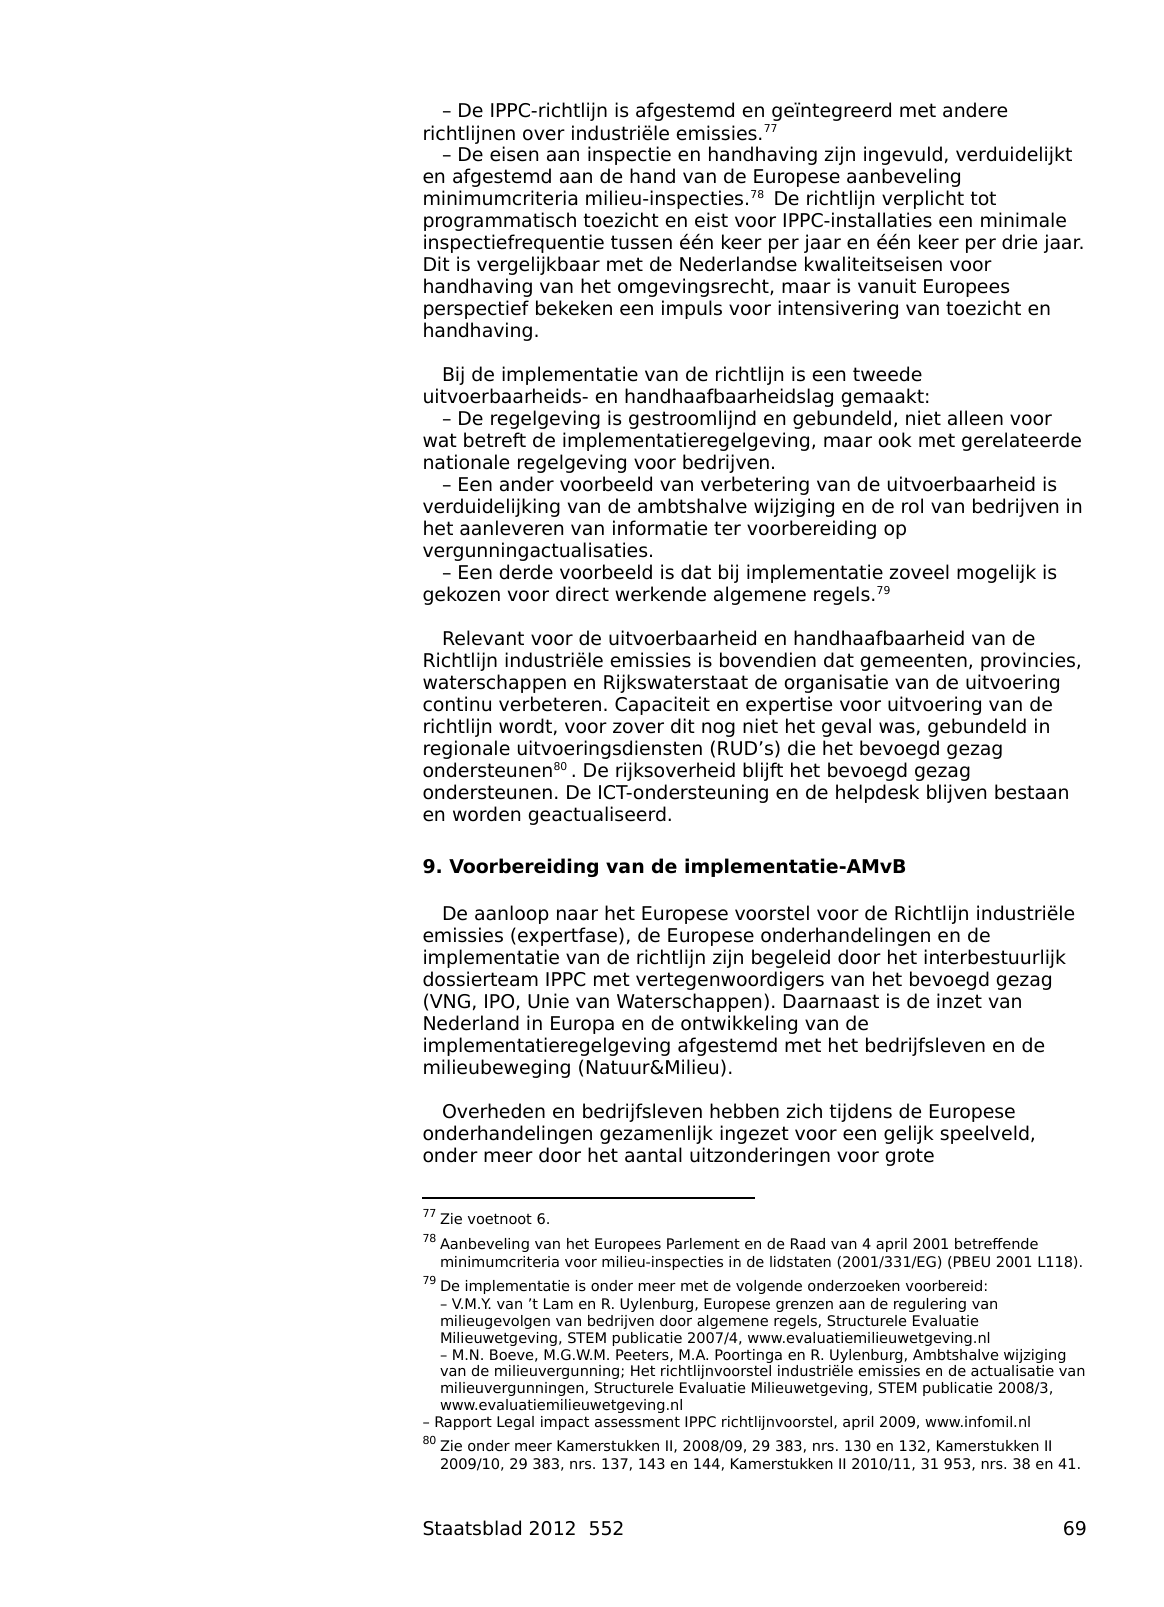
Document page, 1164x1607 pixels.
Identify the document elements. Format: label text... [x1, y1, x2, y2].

text Aanbeveling van het Europees Parlement en de Raad van 4 april 2001 betreffende minimumcriteria voor milieu-inspecties in de lidstaten (2001/331/EG) (PBEU 2001 L118). [422, 1232, 1087, 1271]
text Zie onder meer Kamerstukken II, 2008/09, 29 383, nrs. 130 en 132, Kamerstukken II 2009/10, 29 383, nrs. 137, 143 en 144, Kamerstukken II 2010/11, 31 953, nrs. 38 en 41. [422, 1434, 1087, 1473]
text – M.N. Boeve, M.G.W.M. Peeters, M.A. Poortinga en R. Uylenburg, Ambtshalve wijziging van de milieuvergunning; Het richtlijnvoorstel industriële emissies en de actualisatie van milieuvergunningen, Structurele Evaluatie Milieuwetgeving, STEM publicatie 2008/3, www.evaluatiemilieuwetgeving.nl [440, 1347, 1087, 1414]
text Zie voetnoot 6. [422, 1207, 1087, 1229]
text De implementatie is onder meer met de volgende onderzoeken voorbereid: [422, 1274, 1087, 1296]
text Bij de implementatie van de richtlijn is een tweede uitvoerbaarheids- en handhaafbaarheidslag gemaakt: [422, 364, 1087, 408]
text Relevant voor de uitvoerbaarheid en handhaafbaarheid van de Richtlijn industriële emissies is bovendien dat gemeenten, provincies, waterschappen en Rijkswaterstaat de organisatie van de uitvoering continu verbeteren. Capaciteit en expertise voor uitvoering van de richtlijn wordt, voor zover dit nog niet het geval was, gebundeld in regionale uitvoeringsdiensten (RUD’s) die het bevoegd gezag ondersteunen. De rijksoverheid blijft het bevoegd gezag ondersteunen. De ICT-ondersteuning en de helpdesk blijven bestaan en worden geactualiseerd. [422, 628, 1087, 826]
text – V.M.Y. van ’t Lam en R. Uylenburg, Europese grenzen aan de regulering van milieugevolgen van bedrijven door algemene regels, Structurele Evaluatie Milieuwetgeving, STEM publicatie 2007/4, www.evaluatiemilieuwetgeving.nl [440, 1296, 1087, 1347]
text – De IPPC-richtlijn is afgestemd en geïntegreerd met andere richtlijnen over industriële emissies. [422, 100, 1087, 144]
text Overheden en bedrijfsleven hebben zich tijdens de Europese onderhandelingen gezamenlijk ingezet voor een gelijk speelveld, onder meer door het aantal uitzonderingen voor grote [422, 1101, 1087, 1167]
subtitle 9. Voorbereiding van de implementatie-AMvB [422, 856, 1087, 878]
text – Een derde voorbeeld is dat bij implementatie zoveel mogelijk is gekozen voor direct werkende algemene regels. [422, 562, 1087, 606]
text De aanloop naar het Europese voorstel voor de Richtlijn industriële emissies (expertfase), de Europese onderhandelingen en de implementatie van de richtlijn zijn begeleid door het interbestuurlijk dossierteam IPPC met vertegenwoordigers van het bevoegd gezag (VNG, IPO, Unie van Waterschappen). Daarnaast is de inzet van Nederland in Europa en de ontwikkeling van de implementatieregelgeving afgestemd met het bedrijfsleven en de milieubeweging (Natuur&Milieu). [422, 903, 1087, 1079]
text – De eisen aan inspectie en handhaving zijn ingevuld, verduidelijkt en afgestemd aan de hand van de Europese aanbeveling minimumcriteria milieu-inspecties. De richtlijn verplicht tot programmatisch toezicht en eist voor IPPC-installaties een minimale inspectiefrequentie tussen één keer per jaar en één keer per drie jaar. Dit is vergelijkbaar met de Nederlandse kwaliteitseisen voor handhaving van het omgevingsrecht, maar is vanuit Europees perspectief bekeken een impuls voor intensivering van toezicht en handhaving. [422, 144, 1087, 342]
text – Rapport Legal impact assessment IPPC richtlijnvoorstel, april 2009, www.infomil.nl [422, 1414, 1087, 1431]
text – Een ander voorbeeld van verbetering van de uitvoerbaarheid is verduidelijking van de ambtshalve wijziging en de rol van bedrijven in het aanleveren van informatie ter voorbereiding op vergunningactualisaties. [422, 474, 1087, 562]
text – De regelgeving is gestroomlijnd en gebundeld, niet alleen voor wat betreft de implementatieregelgeving, maar ook met gerelateerde nationale regelgeving voor bedrijven. [422, 408, 1087, 474]
